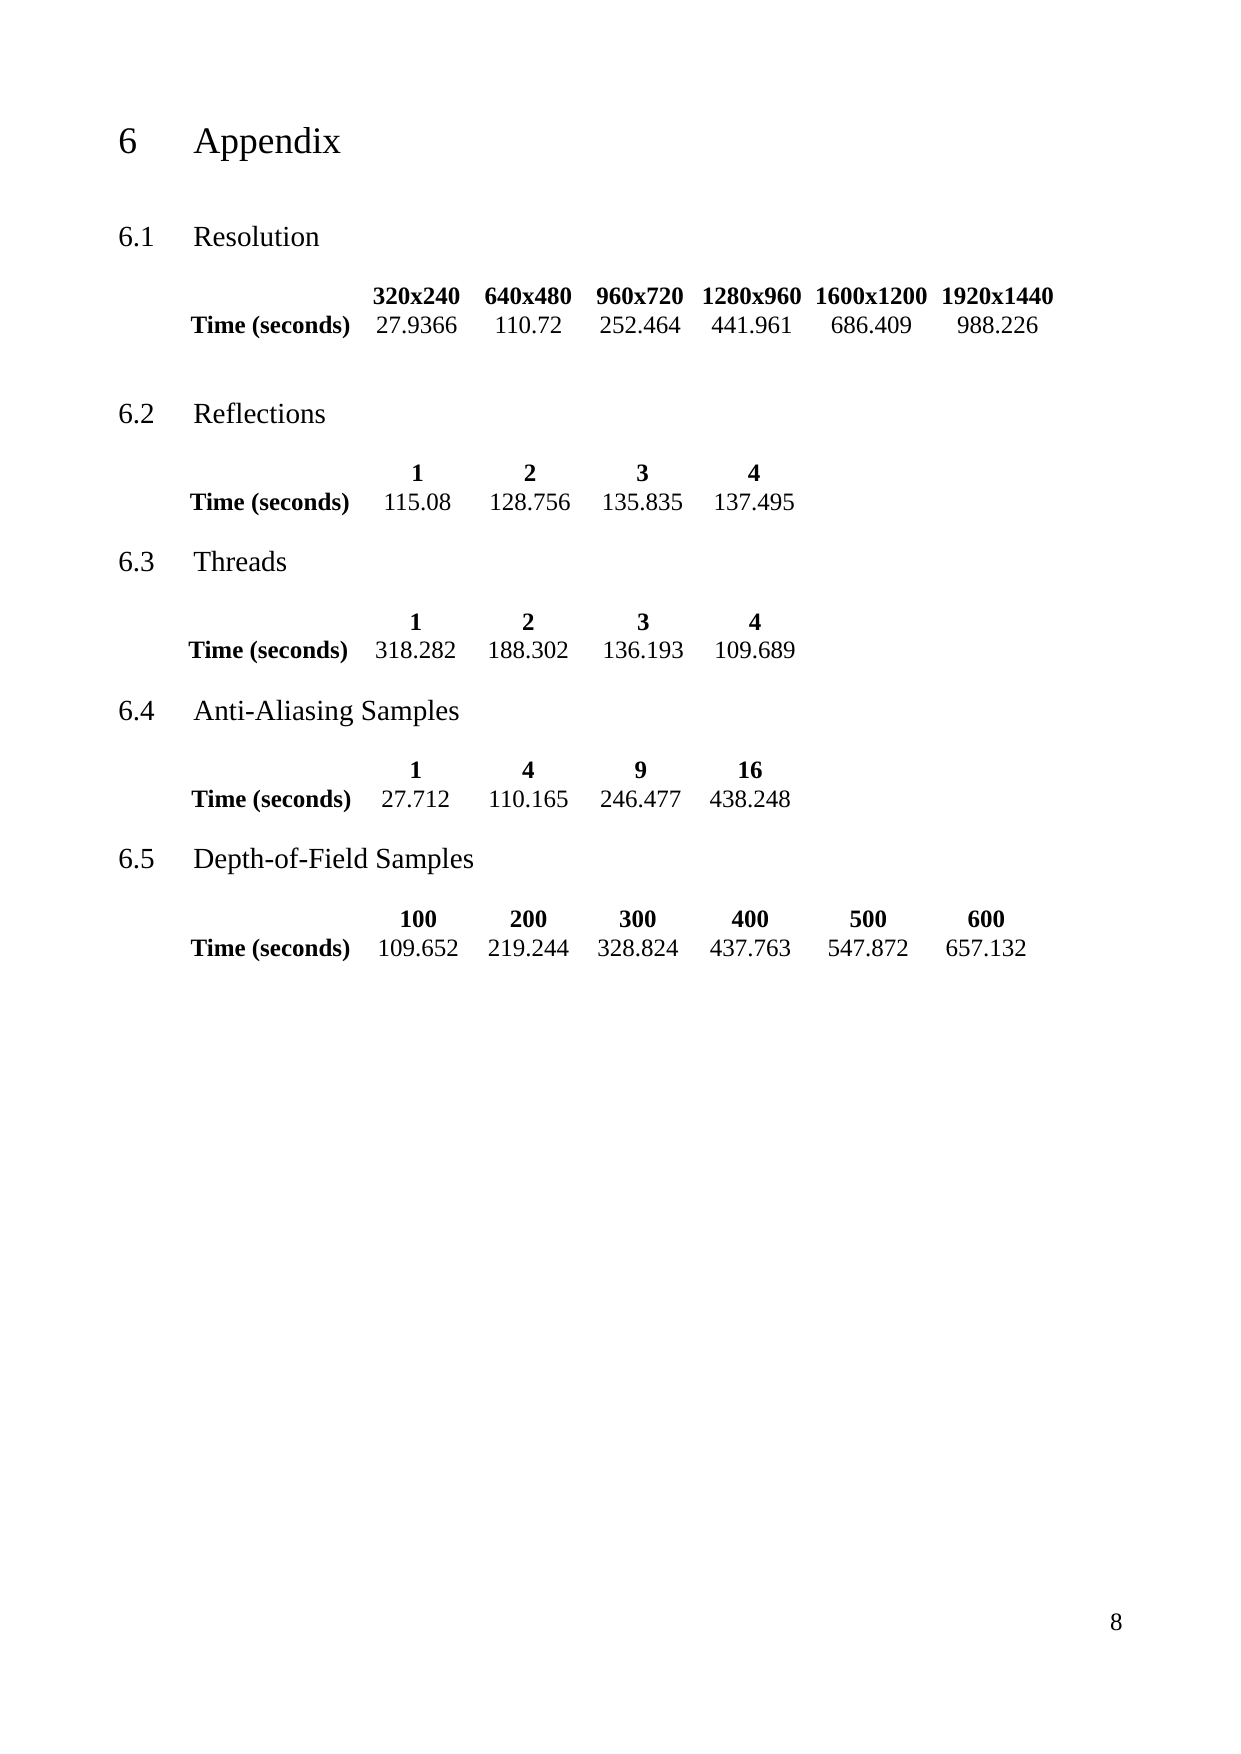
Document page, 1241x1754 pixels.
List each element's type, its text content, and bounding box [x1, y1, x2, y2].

table_header 9 [588, 755, 694, 784]
table_header 1280x960 [695, 281, 808, 310]
table_header [177, 607, 359, 636]
table_header 500 [806, 904, 930, 933]
table_header 1 [363, 755, 469, 784]
table_header 3 [584, 607, 702, 636]
table_cell 137.495 [699, 487, 809, 516]
table_header 16 [694, 755, 806, 784]
table_cell 657.132 [930, 933, 1042, 961]
table_cell Time (seconds) [177, 636, 359, 664]
table_cell Time (seconds) [180, 310, 361, 338]
table_cell 318.282 [359, 636, 472, 664]
table_cell 219.244 [475, 933, 581, 961]
table_header 1 [361, 458, 473, 487]
table_header 100 [361, 904, 475, 933]
table_cell 109.689 [702, 636, 808, 664]
table_cell 135.835 [586, 487, 698, 516]
table_header 4 [699, 458, 809, 487]
table_header [178, 458, 361, 487]
table_cell 246.477 [588, 784, 694, 813]
text 6.4 Anti-Aliasing Samples [118, 693, 1122, 727]
table_header 2 [474, 458, 586, 487]
table_header 2 [472, 607, 584, 636]
table_cell Time (seconds) [178, 487, 361, 516]
table_header 200 [475, 904, 581, 933]
table_header 600 [930, 904, 1042, 933]
table_cell 128.756 [474, 487, 586, 516]
table_cell 441.961 [695, 310, 808, 338]
table_cell 547.872 [806, 933, 930, 961]
table_header 320x240 [361, 281, 472, 310]
table_cell 437.763 [694, 933, 806, 961]
table_header 3 [586, 458, 698, 487]
table_cell 252.464 [584, 310, 695, 338]
table_cell 110.72 [472, 310, 584, 338]
table_header 640x480 [472, 281, 584, 310]
table_header [180, 755, 362, 784]
table_cell Time (seconds) [180, 933, 361, 961]
text 6.1 Resolution [118, 219, 1122, 252]
table_cell 188.302 [472, 636, 584, 664]
table_cell 136.193 [584, 636, 702, 664]
table_header [180, 281, 361, 310]
table_cell 686.409 [808, 310, 934, 338]
table_cell 109.652 [361, 933, 475, 961]
text 6.2 Reflections [118, 396, 1122, 429]
table_header 960x720 [584, 281, 695, 310]
table_header 4 [702, 607, 808, 636]
table_header [180, 904, 361, 933]
table_header 400 [694, 904, 806, 933]
table_header 1600x1200 [808, 281, 934, 310]
text 6.5 Depth-of-Field Samples [118, 842, 1122, 875]
table_header 1920x1440 [934, 281, 1060, 310]
table_cell Time (seconds) [180, 784, 362, 813]
table_cell 110.165 [469, 784, 587, 813]
text 6 Appendix [118, 118, 1122, 161]
table_header 300 [581, 904, 694, 933]
table_cell 438.248 [694, 784, 806, 813]
table_header 1 [359, 607, 472, 636]
table_cell 328.824 [581, 933, 694, 961]
table_cell 115.08 [361, 487, 473, 516]
table_cell 988.226 [934, 310, 1060, 338]
text 6.3 Threads [118, 544, 1122, 578]
table_header 4 [469, 755, 587, 784]
table_cell 27.9366 [361, 310, 472, 338]
table_cell 27.712 [363, 784, 469, 813]
